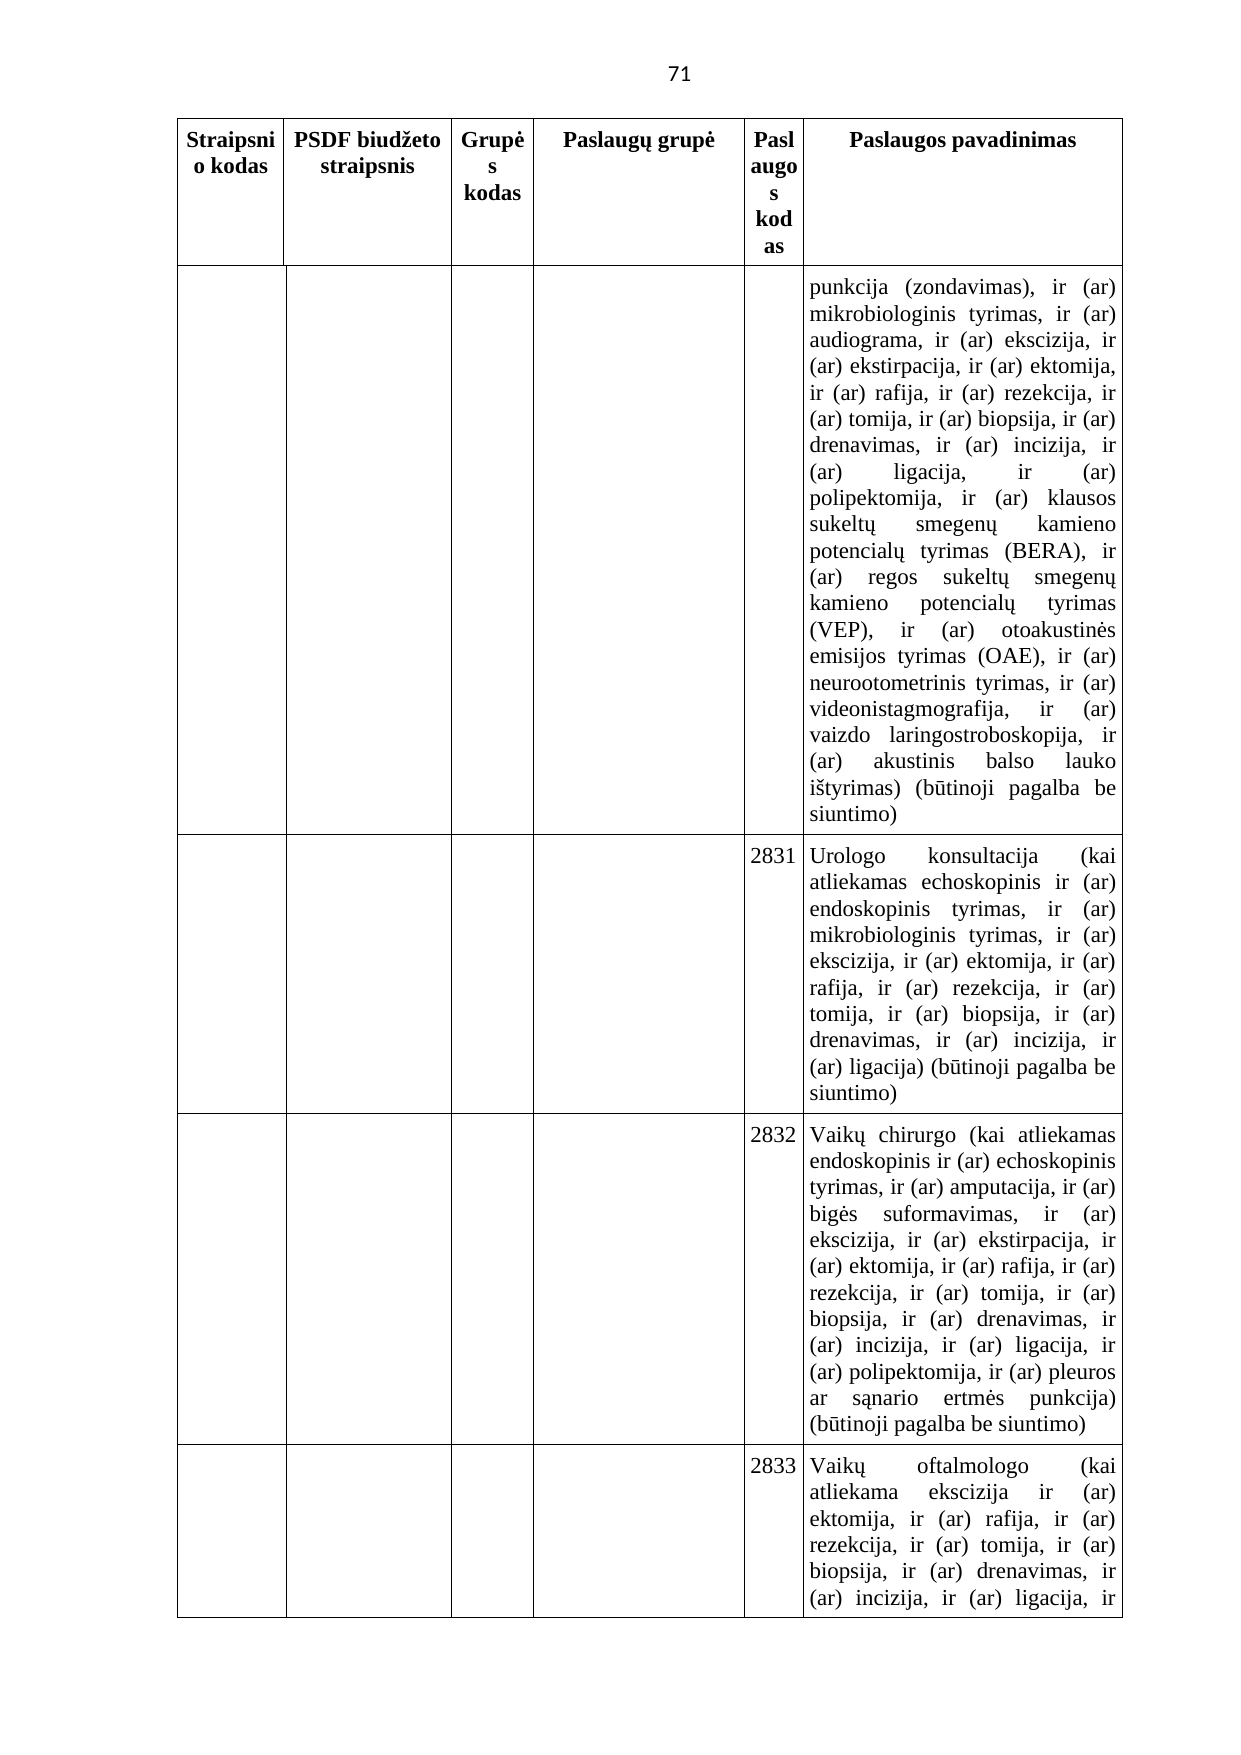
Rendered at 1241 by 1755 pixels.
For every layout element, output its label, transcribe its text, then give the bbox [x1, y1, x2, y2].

table_cell [452, 266, 533, 834]
table_cell [534, 1445, 744, 1617]
table_cell [452, 1445, 533, 1617]
table_cell [534, 835, 744, 1112]
table_cell 2833 [745, 1445, 803, 1617]
table_header Paslaugų grupė [534, 119, 744, 265]
table_cell punkcija (zondavimas), ir (ar) mikrobiologinis tyrimas, ir (ar) audiograma, ir (ar) ekscizija, ir (ar) ekstirpacija, ir (ar) ektomija, ir (ar) rafija, ir (ar) rezekcija, ir (ar) tomija, ir (ar) biopsija, ir (ar) drenavimas, ir (ar) incizija, ir (ar) ligacija, ir (ar) polipektomija, ir (ar) klausos sukeltų smegenų kamieno potencialų tyrimas (BERA), ir (ar) regos sukeltų smegenų kamieno potencialų tyrimas (VEP), ir (ar) otoakustinės emisijos tyrimas (OAE), ir (ar) neurootometrinis tyrimas, ir (ar) videonistagmografija, ir (ar) vaizdo laringostroboskopija, ir (ar) akustinis balso lauko ištyrimas) (būtinoji pagalba be siuntimo) [804, 266, 1122, 834]
table_cell Urologo konsultacija (kai atliekamas echoskopinis ir (ar) endoskopinis tyrimas, ir (ar) mikrobiologinis tyrimas, ir (ar) ekscizija, ir (ar) ektomija, ir (ar) rafija, ir (ar) rezekcija, ir (ar) tomija, ir (ar) biopsija, ir (ar) drenavimas, ir (ar) incizija, ir (ar) ligacija) (būtinoji pagalba be siuntimo) [804, 835, 1122, 1112]
table_cell [287, 266, 451, 834]
table_cell Vaikų chirurgo (kai atliekamas endoskopinis ir (ar) echoskopinis tyrimas, ir (ar) amputacija, ir (ar) bigės suformavimas, ir (ar) ekscizija, ir (ar) ekstirpacija, ir (ar) ektomija, ir (ar) rafija, ir (ar) rezekcija, ir (ar) tomija, ir (ar) biopsija, ir (ar) drenavimas, ir (ar) incizija, ir (ar) ligacija, ir (ar) polipektomija, ir (ar) pleuros ar sąnario ertmės punkcija) (būtinoji pagalba be siuntimo) [804, 1114, 1122, 1444]
table_cell [287, 1114, 451, 1444]
table_cell [745, 266, 803, 834]
table_cell [178, 835, 286, 1112]
table_cell [452, 1114, 533, 1444]
table_cell Vaikų oftalmologo (kai atliekama ekscizija ir (ar) ektomija, ir (ar) rafija, ir (ar) rezekcija, ir (ar) tomija, ir (ar) biopsija, ir (ar) drenavimas, ir (ar) incizija, ir (ar) ligacija, ir [804, 1445, 1122, 1617]
table_cell [178, 266, 286, 834]
table_cell [534, 266, 744, 834]
table_cell [178, 1114, 286, 1444]
table_cell [534, 1114, 744, 1444]
table_cell 2831 [745, 835, 803, 1112]
table_header Paslaugos kodas [745, 119, 803, 265]
table_cell [287, 835, 451, 1112]
table_header PSDF biudžeto straipsnis [284, 119, 451, 265]
table_cell [178, 1445, 286, 1617]
table_header Straipsnio kodas [178, 119, 283, 265]
table_cell [287, 1445, 451, 1617]
table_header Paslaugos pavadinimas [804, 119, 1122, 265]
table_cell [452, 835, 533, 1112]
table_header Grupės kodas [452, 119, 533, 265]
table_cell 2832 [745, 1114, 803, 1444]
